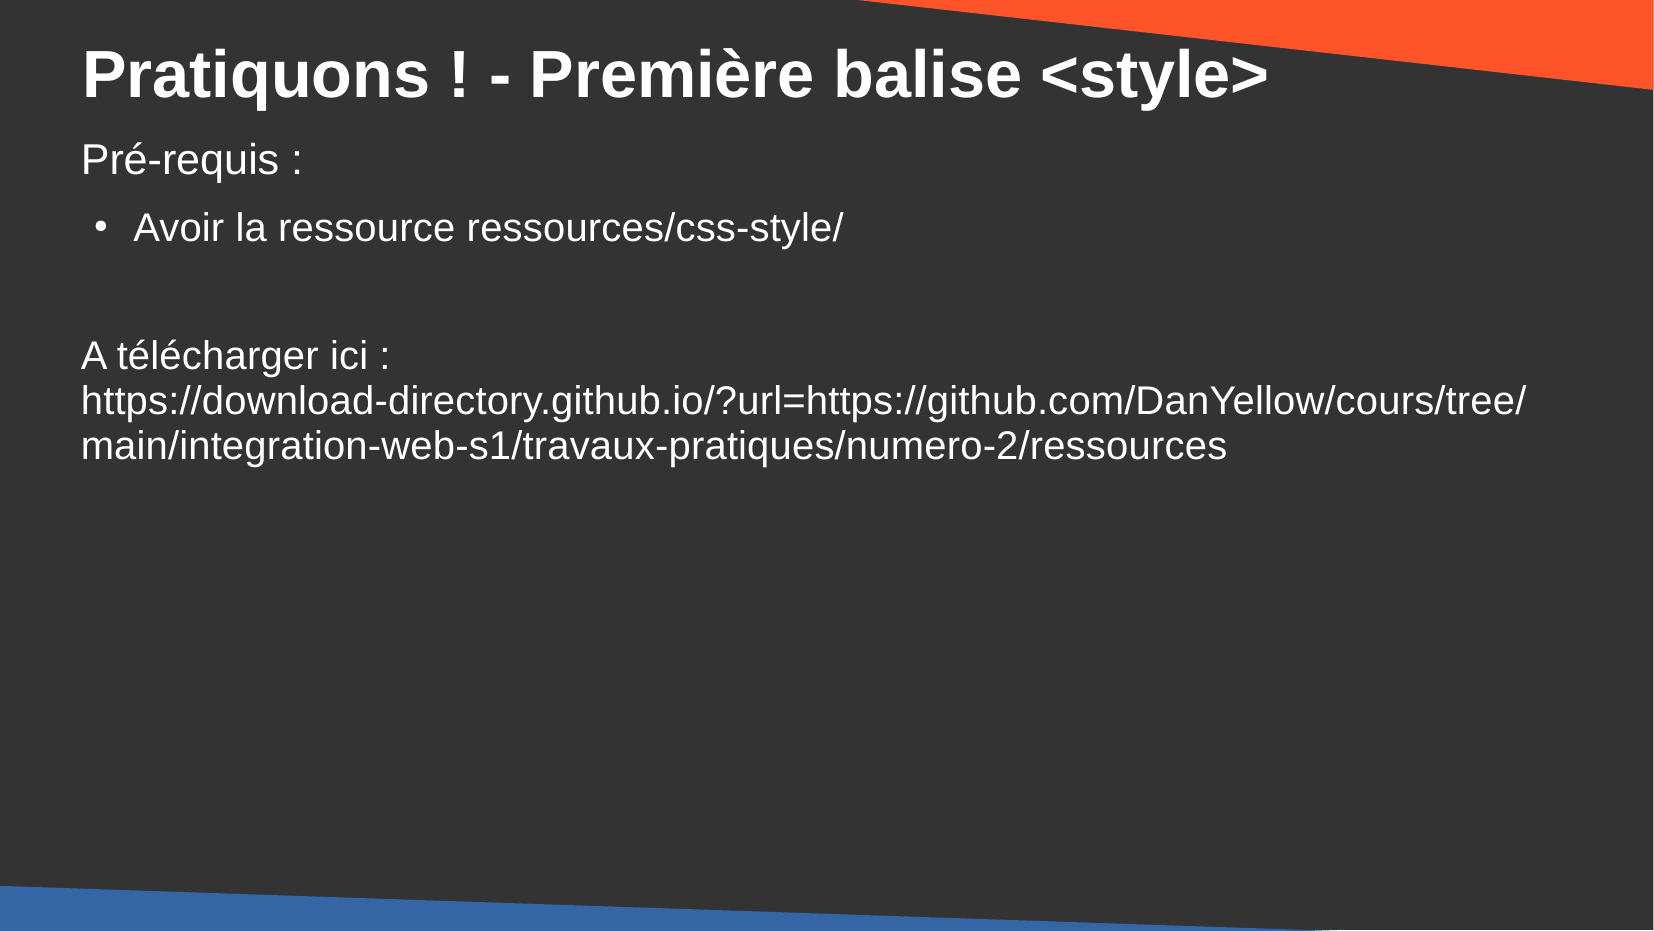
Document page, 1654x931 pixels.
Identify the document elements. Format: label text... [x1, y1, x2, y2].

title Pratiquons ! - Première balise <style> [82, 37, 1571, 114]
text_box [857, 0, 1654, 90]
text_box [0, 885, 1337, 931]
list Pré-requis : Avoir la ressource ressources/css-style/ A télécharger ici : https://download-directory.github.io/?url=https://github.com/DanYellow/cours/tree/main/integration-web-s1/travaux-pratiques/numero-2/ressources [80, 135, 1620, 473]
